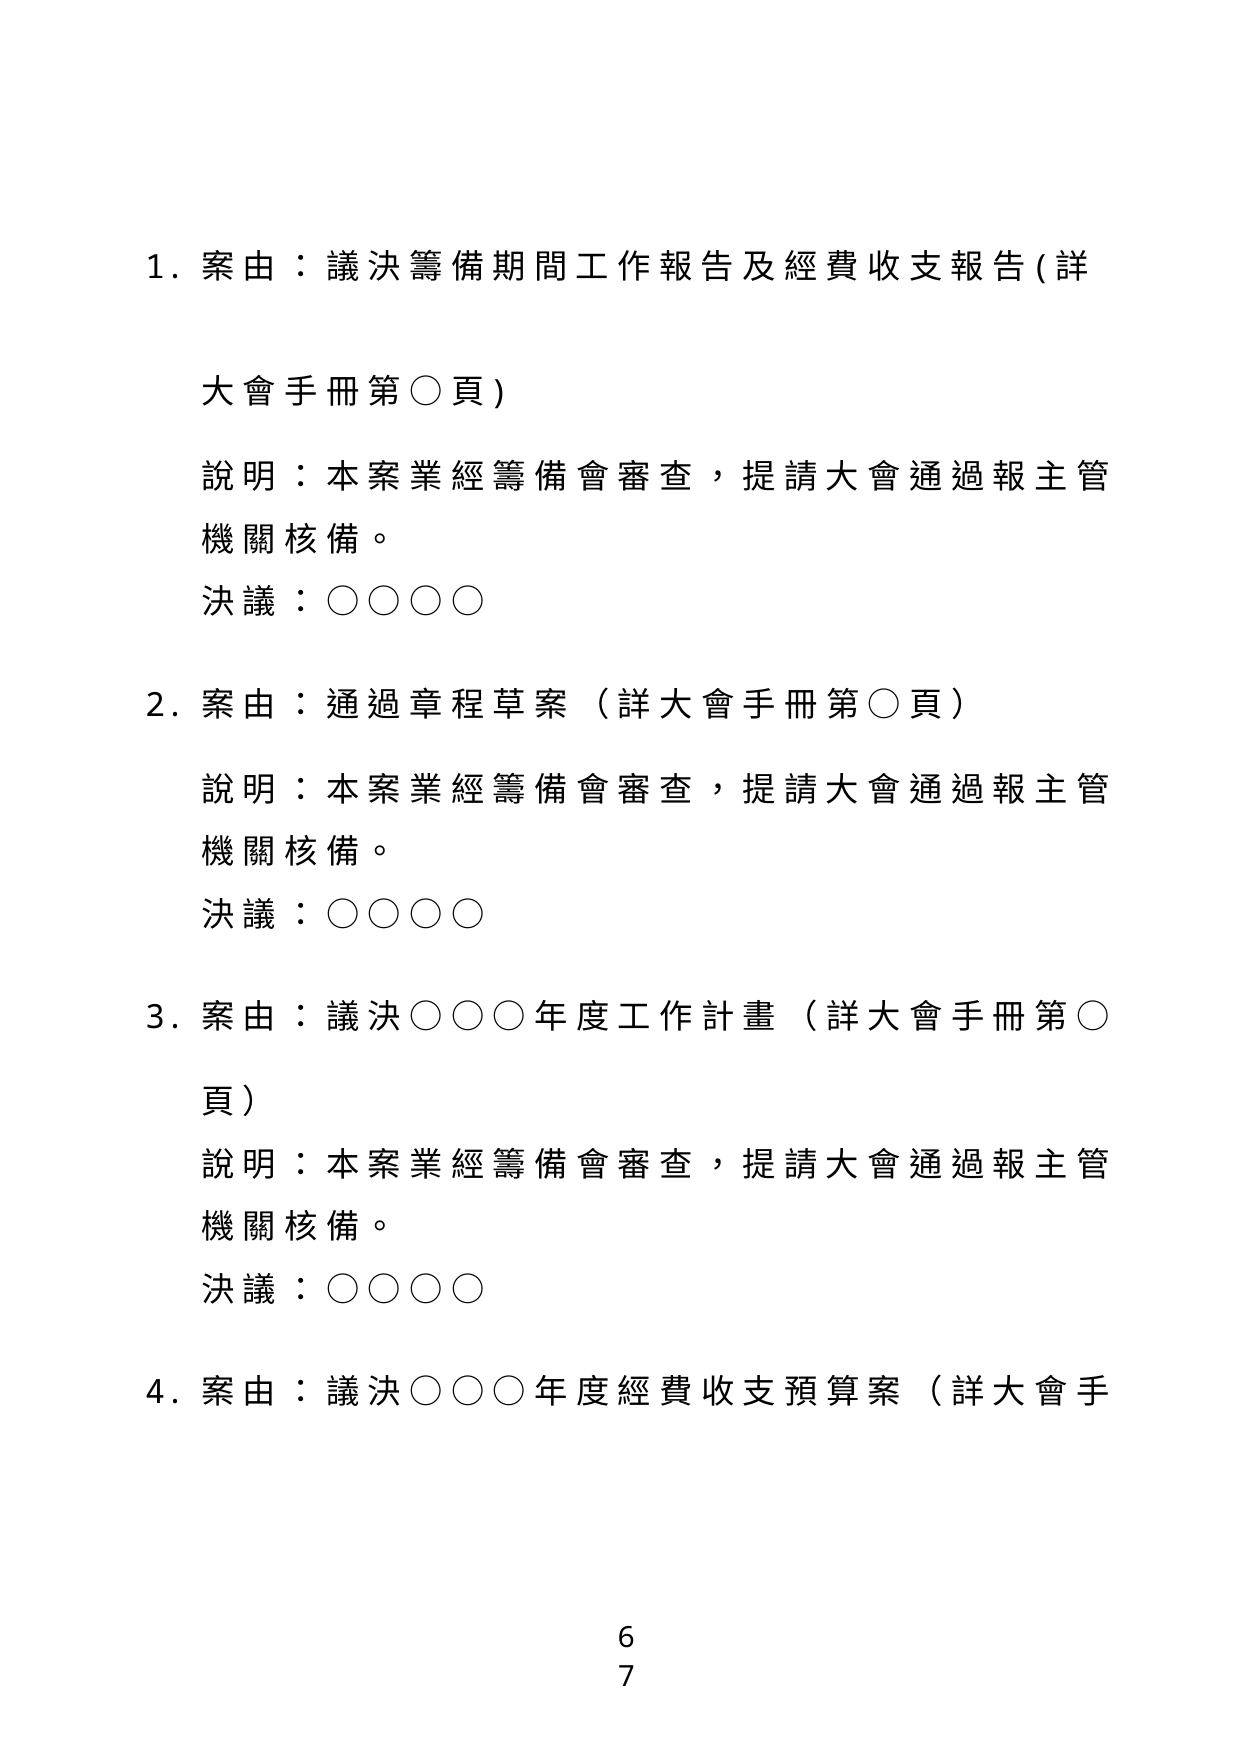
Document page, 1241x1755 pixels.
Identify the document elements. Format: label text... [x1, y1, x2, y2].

text 決議：○○○○ [187, 870, 1124, 933]
text 決議：○○○○ [187, 1245, 1124, 1308]
list 案由：議決○○○年度工作計畫（詳大會手冊第○頁） [143, 933, 1124, 1120]
list 案由：議決籌備期間工作報告及經費收支報告(詳大會手冊第○頁) [143, 183, 1124, 433]
text 說明：本案業經籌備會審查，提請大會通過報主管機關核備。 [187, 745, 1124, 870]
list 案由：通過章程草案（詳大會手冊第○頁） [143, 620, 1124, 745]
text 說明：本案業經籌備會審查，提請大會通過報主管機關核備。 [187, 433, 1124, 558]
text 說明：本案業經籌備會審查，提請大會通過報主管機關核備。 [187, 1120, 1124, 1245]
text 決議：○○○○ [187, 558, 1124, 620]
list 案由：議決○○○年度經費收支預算案（詳大會手 [143, 1308, 1124, 1433]
